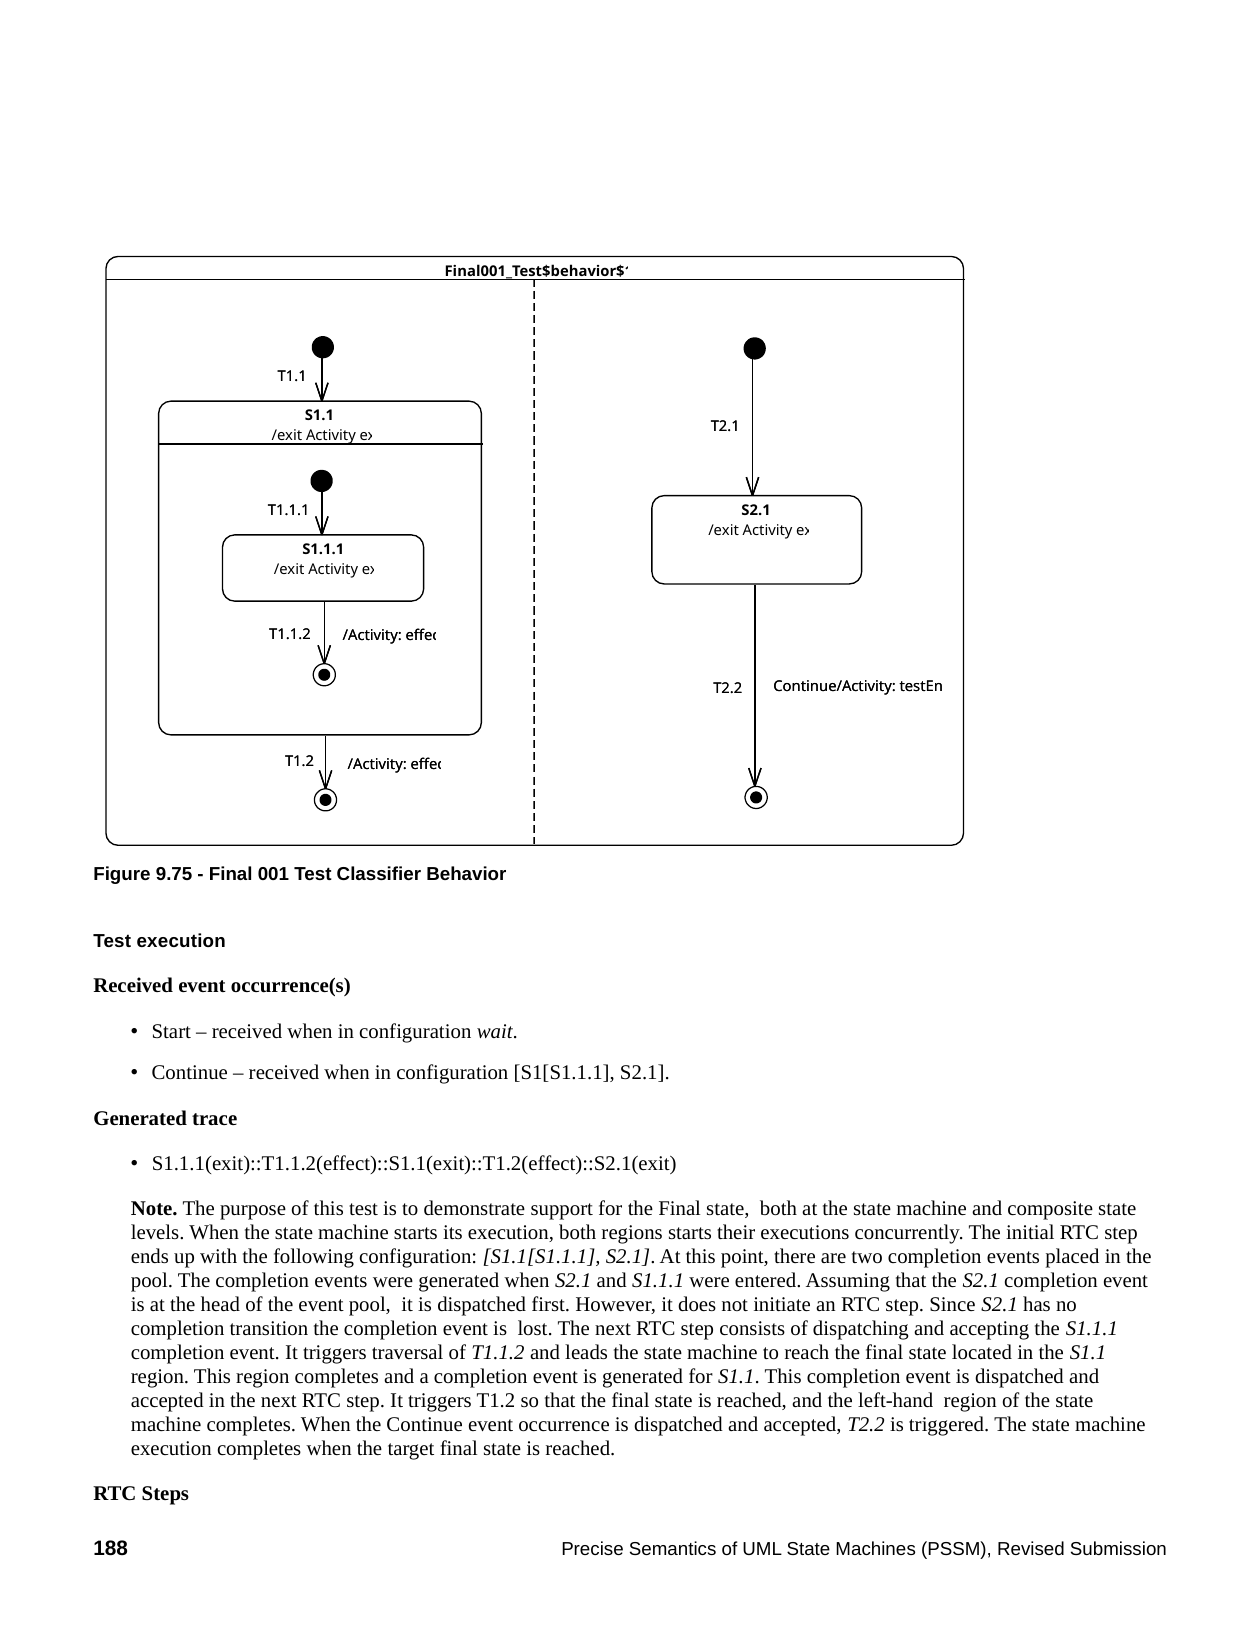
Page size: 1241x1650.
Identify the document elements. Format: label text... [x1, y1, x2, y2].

subtitle Test execution [93, 930, 1164, 952]
list Continue – received when in configuration [S1[S1.1.1], S2.1]. [131, 1059, 1164, 1084]
text Generated trace [93, 1105, 1164, 1129]
text RTC Steps [93, 1481, 1164, 1505]
list S1.1.1(exit)::T1.1.2(effect)::S1.1(exit)::T1.2(effect)::S2.1(exit) [131, 1151, 1164, 1174]
list Start – received when in configuration wait. [131, 1018, 1164, 1043]
text Received event occurrence(s) [93, 973, 1164, 997]
text Figure 9.75 - Final 001 Test Classifier Behavior [93, 243, 978, 884]
text Note. The purpose of this test is to demonstrate support for the Final state, both at the state machine and composite state levels. When the state machine starts its execution, both regions starts their executions concurrently. The initial RTC step ends up with the following configuration: [S1.1[S1.1.1], S2.1]. At this point, there are two completion events placed in the pool. The completion events were generated when S2.1 and S1.1.1 were entered. Assuming that the S2.1 completion event is at the head of the event pool, it is dispatched first. However, it does not initiate an RTC step. Since S2.1 has no completion transition the completion event is lost. The next RTC step consists of dispatching and accepting the S1.1.1 completion event. It triggers traversal of T1.1.2 and leads the state machine to reach the final state located in the S1.1 region. This region completes and a completion event is generated for S1.1. This completion event is dispatched and accepted in the next RTC step. It triggers T1.2 so that the final state is reached, and the left-hand region of the state machine completes. When the Continue event occurrence is dispatched and accepted, T2.2 is triggered. The state machine execution completes when the target final state is reached. [131, 1196, 1164, 1460]
